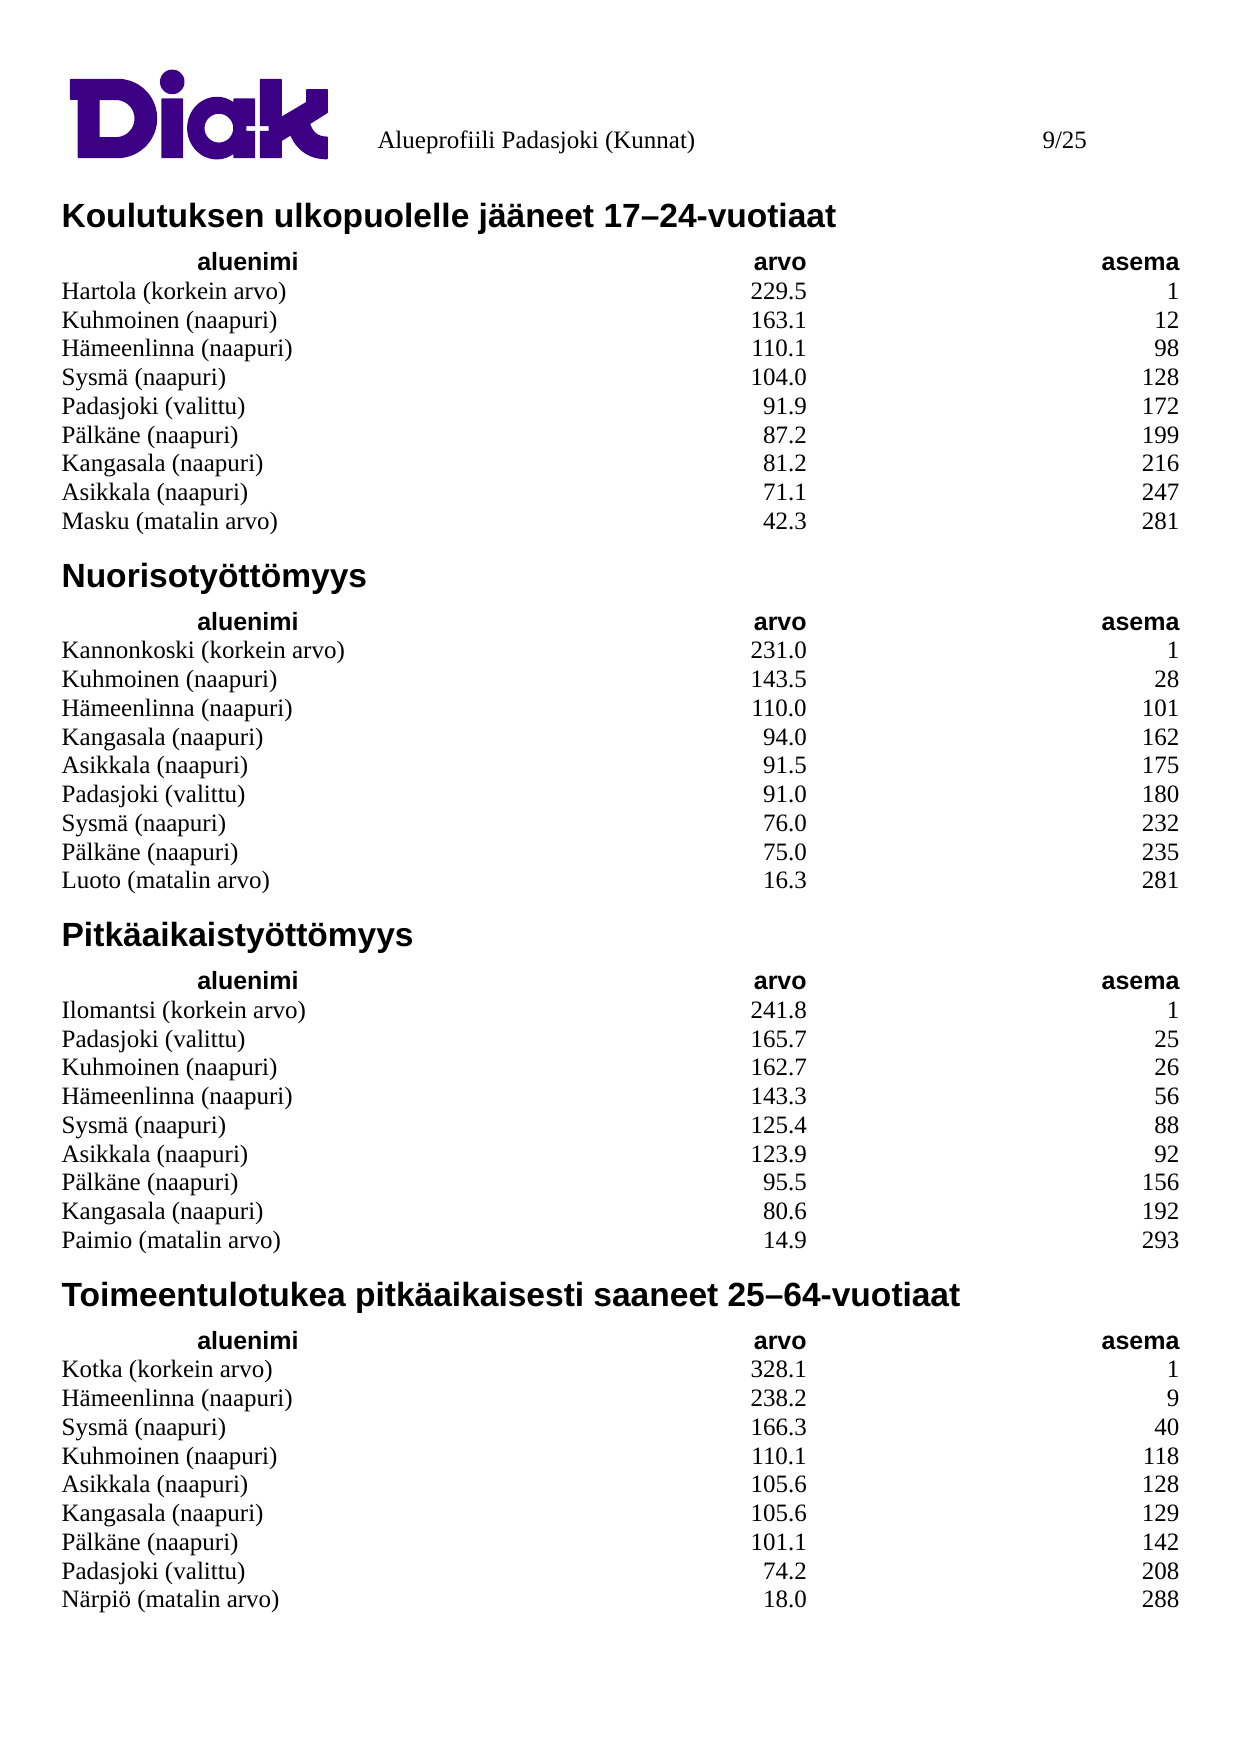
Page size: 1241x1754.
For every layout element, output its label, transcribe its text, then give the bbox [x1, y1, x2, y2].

table_cell Sysmä (naapuri) [61, 1110, 434, 1139]
table_cell Pälkäne (naapuri) [61, 1527, 434, 1556]
table_header arvo [434, 1326, 806, 1354]
table_cell 192 [806, 1196, 1179, 1225]
table_cell 81.2 [434, 449, 806, 477]
table_cell 142 [806, 1527, 1179, 1556]
table_cell 180 [806, 779, 1179, 808]
table_cell 110.0 [434, 693, 806, 722]
table_cell 25 [806, 1024, 1179, 1052]
table_cell 235 [806, 837, 1179, 866]
table_cell 110.1 [434, 1441, 806, 1469]
table_cell 175 [806, 751, 1179, 779]
table_cell 165.7 [434, 1024, 806, 1052]
table_header aluenimi [61, 247, 434, 276]
table_cell Masku (matalin arvo) [61, 506, 434, 535]
table_header asema [806, 1326, 1179, 1354]
table_cell 28 [806, 664, 1179, 693]
table_cell Kangasala (naapuri) [61, 722, 434, 751]
table_cell 104.0 [434, 362, 806, 391]
table_cell 118 [806, 1441, 1179, 1469]
table_cell 74.2 [434, 1556, 806, 1584]
table_cell 208 [806, 1556, 1179, 1584]
table_cell Padasjoki (valittu) [61, 391, 434, 420]
table_cell Padasjoki (valittu) [61, 1556, 434, 1584]
table_cell 95.5 [434, 1168, 806, 1196]
table_cell 56 [806, 1081, 1179, 1110]
table_cell Hämeenlinna (naapuri) [61, 693, 434, 722]
table_cell 16.3 [434, 866, 806, 894]
table_cell 143.3 [434, 1081, 806, 1110]
table_cell 1 [806, 995, 1179, 1024]
table_cell 293 [806, 1225, 1179, 1254]
table_cell 166.3 [434, 1412, 806, 1441]
table_cell Pälkäne (naapuri) [61, 837, 434, 866]
table_cell Padasjoki (valittu) [61, 1024, 434, 1052]
table_cell 92 [806, 1139, 1179, 1167]
table_cell Kotka (korkein arvo) [61, 1355, 434, 1383]
table_header asema [806, 607, 1179, 636]
table_cell 105.6 [434, 1470, 806, 1498]
table_cell Paimio (matalin arvo) [61, 1225, 434, 1254]
table_cell Pälkäne (naapuri) [61, 420, 434, 448]
table_cell 247 [806, 477, 1179, 506]
table_cell Kangasala (naapuri) [61, 1498, 434, 1527]
table_cell Asikkala (naapuri) [61, 751, 434, 779]
table_cell Kuhmoinen (naapuri) [61, 305, 434, 333]
table_cell 9 [806, 1383, 1179, 1412]
table_header arvo [434, 607, 806, 636]
table_cell 156 [806, 1168, 1179, 1196]
table_cell 143.5 [434, 664, 806, 693]
table_cell 91.0 [434, 779, 806, 808]
table_cell 172 [806, 391, 1179, 420]
table_cell 216 [806, 449, 1179, 477]
table_cell 14.9 [434, 1225, 806, 1254]
table_cell 162 [806, 722, 1179, 751]
table_header asema [806, 966, 1179, 995]
table_cell 232 [806, 808, 1179, 837]
table_cell Hartola (korkein arvo) [61, 276, 434, 305]
table_header aluenimi [61, 1326, 434, 1354]
table_cell 101.1 [434, 1527, 806, 1556]
table_cell 1 [806, 276, 1179, 305]
table_cell 12 [806, 305, 1179, 333]
table_cell 26 [806, 1053, 1179, 1081]
subtitle Toimeentulotukea pitkäaikaisesti saaneet 25–64-vuotiaat [61, 1274, 1179, 1313]
table_cell 163.1 [434, 305, 806, 333]
table_cell Hämeenlinna (naapuri) [61, 1383, 434, 1412]
table_cell Asikkala (naapuri) [61, 477, 434, 506]
table_cell 281 [806, 506, 1179, 535]
table_cell 91.9 [434, 391, 806, 420]
table_cell 231.0 [434, 636, 806, 664]
table_cell Sysmä (naapuri) [61, 1412, 434, 1441]
table_cell 123.9 [434, 1139, 806, 1167]
table_cell 40 [806, 1412, 1179, 1441]
table_cell 88 [806, 1110, 1179, 1139]
table_cell Hämeenlinna (naapuri) [61, 334, 434, 362]
table_cell 18.0 [434, 1585, 806, 1613]
table_cell 42.3 [434, 506, 806, 535]
table_cell 105.6 [434, 1498, 806, 1527]
table_cell Kangasala (naapuri) [61, 1196, 434, 1225]
table_cell Pälkäne (naapuri) [61, 1168, 434, 1196]
table_cell 98 [806, 334, 1179, 362]
table_cell Kuhmoinen (naapuri) [61, 1053, 434, 1081]
table_cell 75.0 [434, 837, 806, 866]
subtitle Koulutuksen ulkopuolelle jääneet 17–24-vuotiaat [61, 196, 1179, 235]
table_cell Sysmä (naapuri) [61, 808, 434, 837]
table_cell Asikkala (naapuri) [61, 1139, 434, 1167]
table_cell 162.7 [434, 1053, 806, 1081]
table_header arvo [434, 966, 806, 995]
table_cell Kuhmoinen (naapuri) [61, 664, 434, 693]
table_header aluenimi [61, 607, 434, 636]
table_cell 71.1 [434, 477, 806, 506]
table_cell 199 [806, 420, 1179, 448]
table_cell 87.2 [434, 420, 806, 448]
table_cell 288 [806, 1585, 1179, 1613]
table_cell 241.8 [434, 995, 806, 1024]
table_cell 1 [806, 1355, 1179, 1383]
table_cell Närpiö (matalin arvo) [61, 1585, 434, 1613]
table_cell 80.6 [434, 1196, 806, 1225]
table_cell 110.1 [434, 334, 806, 362]
table_cell 128 [806, 362, 1179, 391]
table_cell Hämeenlinna (naapuri) [61, 1081, 434, 1110]
table_cell Kuhmoinen (naapuri) [61, 1441, 434, 1469]
table_cell Ilomantsi (korkein arvo) [61, 995, 434, 1024]
table_cell 229.5 [434, 276, 806, 305]
table_cell Padasjoki (valittu) [61, 779, 434, 808]
table_cell 328.1 [434, 1355, 806, 1383]
table_cell 1 [806, 636, 1179, 664]
table_header asema [806, 247, 1179, 276]
table_cell 101 [806, 693, 1179, 722]
table_cell 281 [806, 866, 1179, 894]
table_cell 76.0 [434, 808, 806, 837]
table_cell Asikkala (naapuri) [61, 1470, 434, 1498]
table_header aluenimi [61, 966, 434, 995]
table_cell Kannonkoski (korkein arvo) [61, 636, 434, 664]
table_cell 128 [806, 1470, 1179, 1498]
table_cell 238.2 [434, 1383, 806, 1412]
table_cell 129 [806, 1498, 1179, 1527]
table_cell Sysmä (naapuri) [61, 362, 434, 391]
table_cell 125.4 [434, 1110, 806, 1139]
table_header arvo [434, 247, 806, 276]
table_cell Kangasala (naapuri) [61, 449, 434, 477]
table_cell Luoto (matalin arvo) [61, 866, 434, 894]
table_cell 94.0 [434, 722, 806, 751]
subtitle Nuorisotyöttömyys [61, 556, 1179, 594]
subtitle Pitkäaikaistyöttömyys [61, 915, 1179, 954]
table_cell 91.5 [434, 751, 806, 779]
